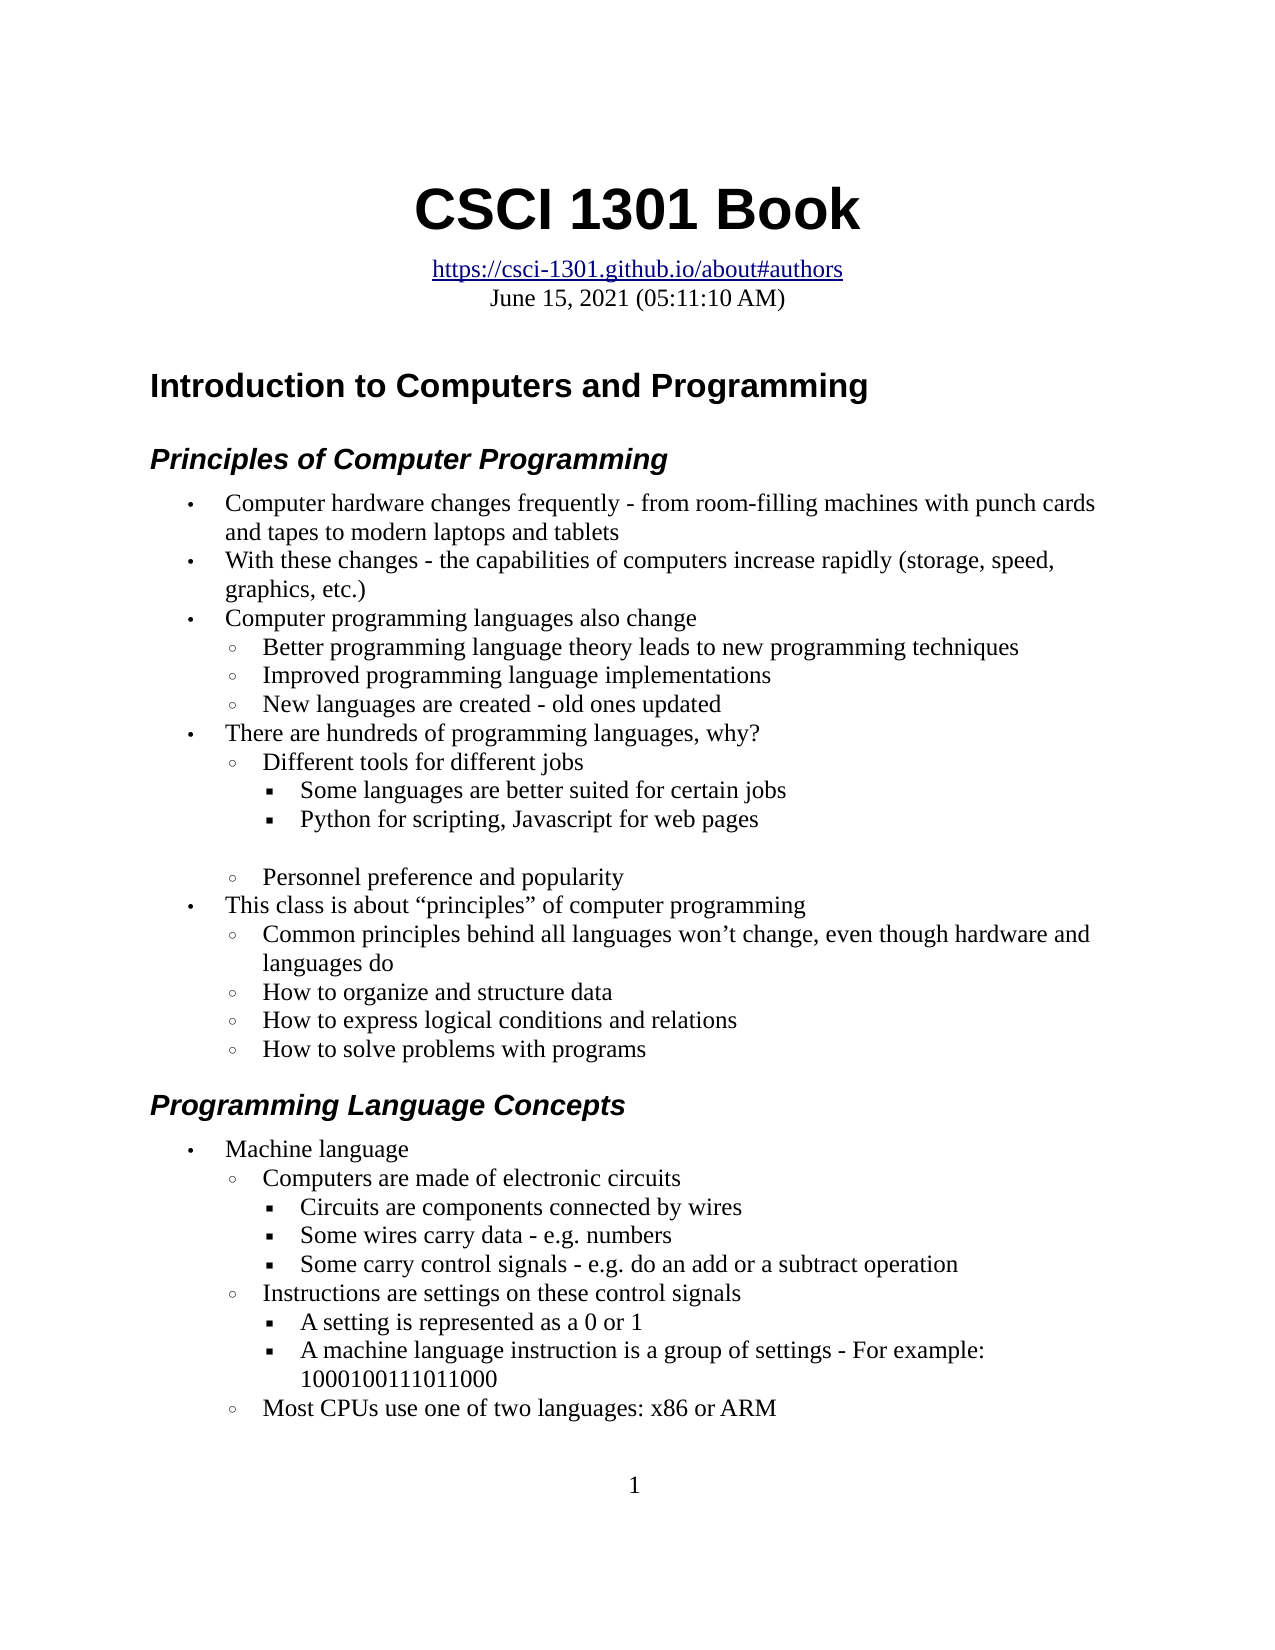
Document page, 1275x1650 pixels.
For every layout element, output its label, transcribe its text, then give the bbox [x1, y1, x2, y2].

list A machine language instruction is a group of settings - For example: 1000100111011000 [262, 1335, 1125, 1393]
list Circuits are components connected by wires [262, 1192, 1125, 1220]
list Instructions are settings on these control signals [225, 1278, 1125, 1307]
list Python for scripting, Javascript for web pages [262, 804, 1125, 862]
list A setting is represented as a 0 or 1 [262, 1307, 1125, 1335]
subtitle Principles of Computer Programming [150, 442, 1125, 476]
text June 15, 2021 (05:11:10 AM) [150, 283, 1125, 312]
list Personnel preference and popularity [225, 862, 1125, 891]
subtitle Introduction to Computers and Programming [150, 366, 1125, 404]
list This class is about “principles” of computer programming [187, 891, 1125, 919]
list How to solve problems with programs [225, 1034, 1125, 1063]
list With these changes - the capabilities of computers increase rapidly (storage, speed, graphics, etc.) [187, 546, 1125, 603]
list Different tools for different jobs [225, 747, 1125, 776]
list How to organize and structure data [225, 977, 1125, 1006]
list There are hundreds of programming languages, why? [187, 718, 1125, 747]
list New languages are created - old ones updated [225, 689, 1125, 718]
list Common principles behind all languages won’t change, even though hardware and languages do [225, 919, 1125, 977]
list Some wires carry data - e.g. numbers [262, 1220, 1125, 1249]
list Some carry control signals - e.g. do an add or a subtract operation [262, 1249, 1125, 1278]
list Computers are made of electronic circuits [225, 1163, 1125, 1192]
title CSCI 1301 Book [150, 175, 1125, 242]
list Better programming language theory leads to new programming techniques [225, 632, 1125, 661]
list Some languages are better suited for certain jobs [262, 776, 1125, 804]
list Computer hardware changes frequently - from room-filling machines with punch cards and tapes to modern laptops and tablets [187, 488, 1125, 546]
list How to express logical conditions and relations [225, 1006, 1125, 1034]
text https://csci-1301.github.io/about#authors [150, 254, 1125, 283]
list Computer programming languages also change [187, 603, 1125, 632]
subtitle Programming Language Concepts [150, 1088, 1125, 1122]
list Machine language [187, 1134, 1125, 1163]
list Improved programming language implementations [225, 661, 1125, 689]
list Most CPUs use one of two languages: x86 or ARM [225, 1393, 1125, 1422]
